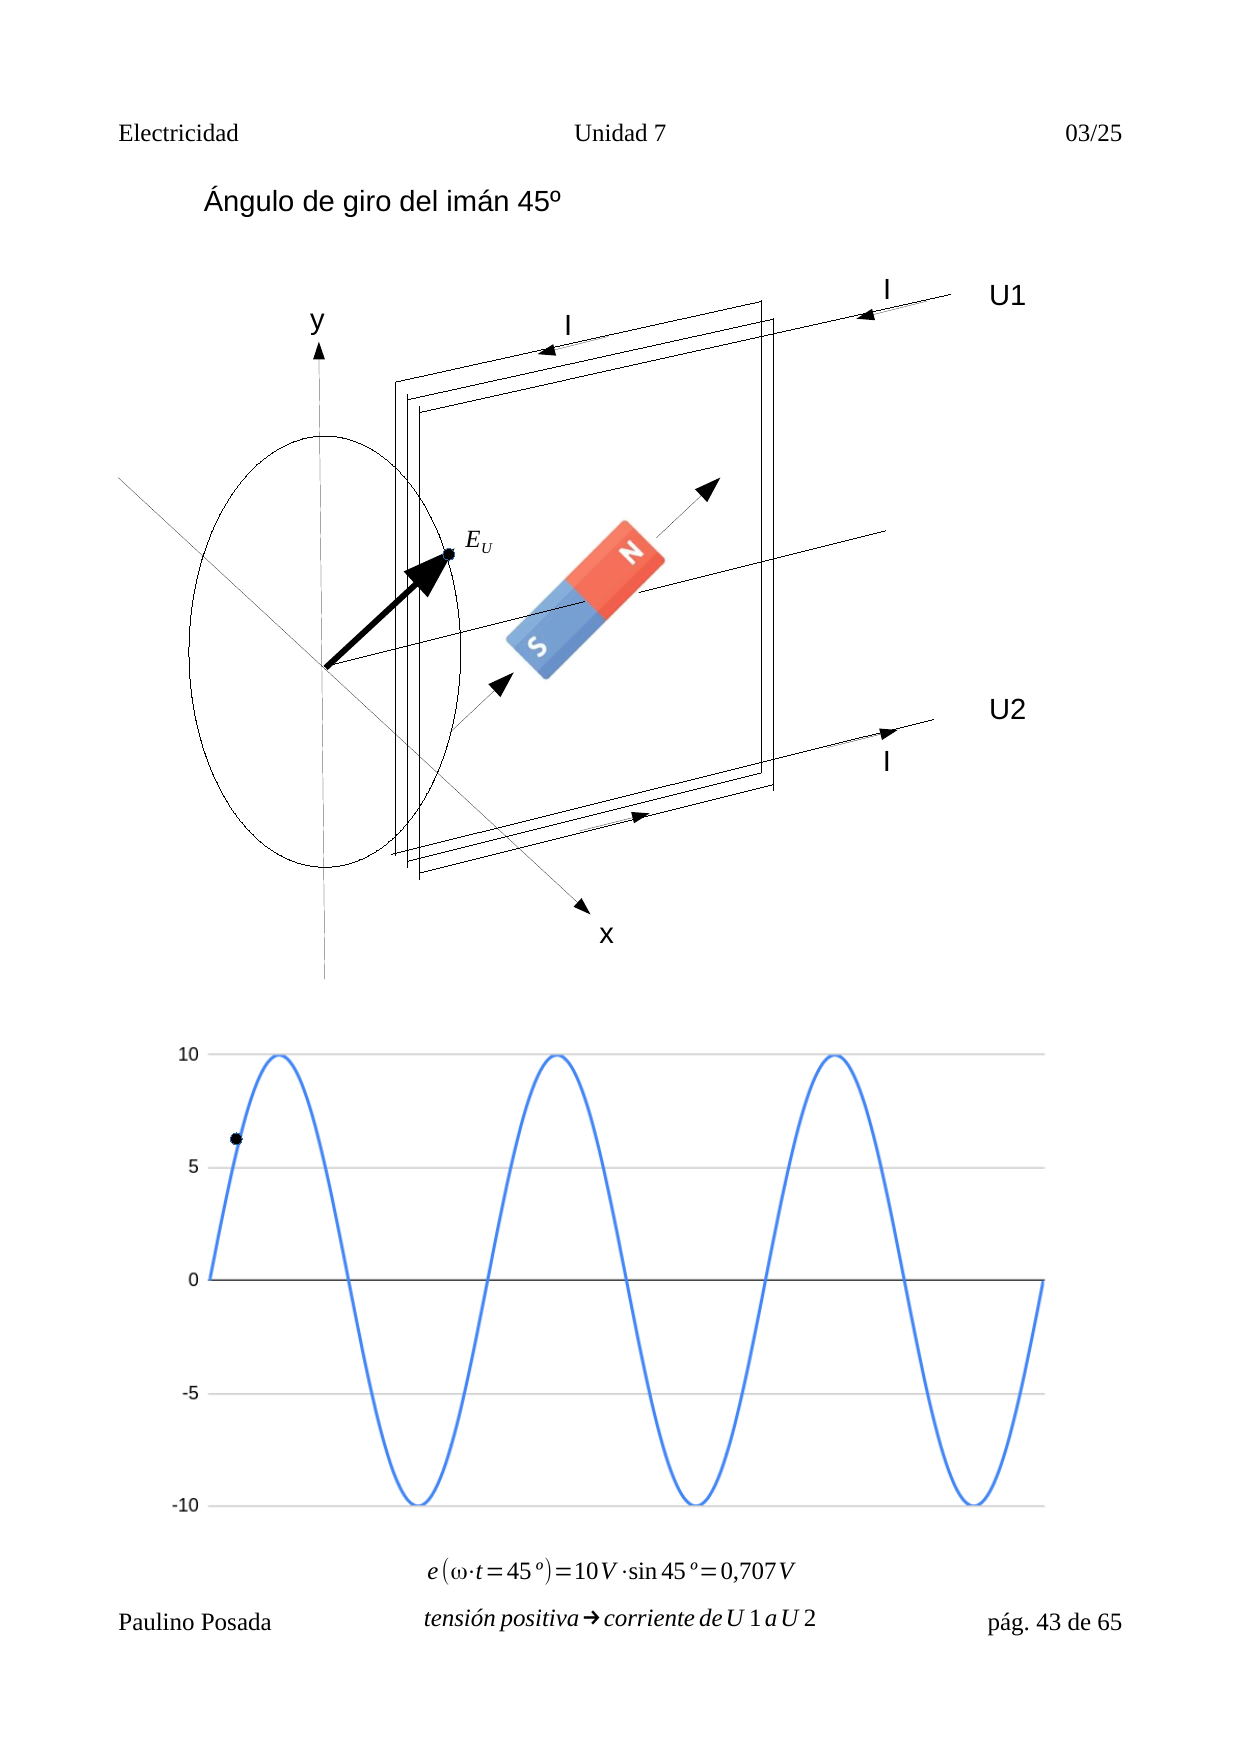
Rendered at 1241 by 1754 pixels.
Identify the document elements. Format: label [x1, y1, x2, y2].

picture [171, 1042, 1058, 1523]
picture [501, 516, 670, 685]
